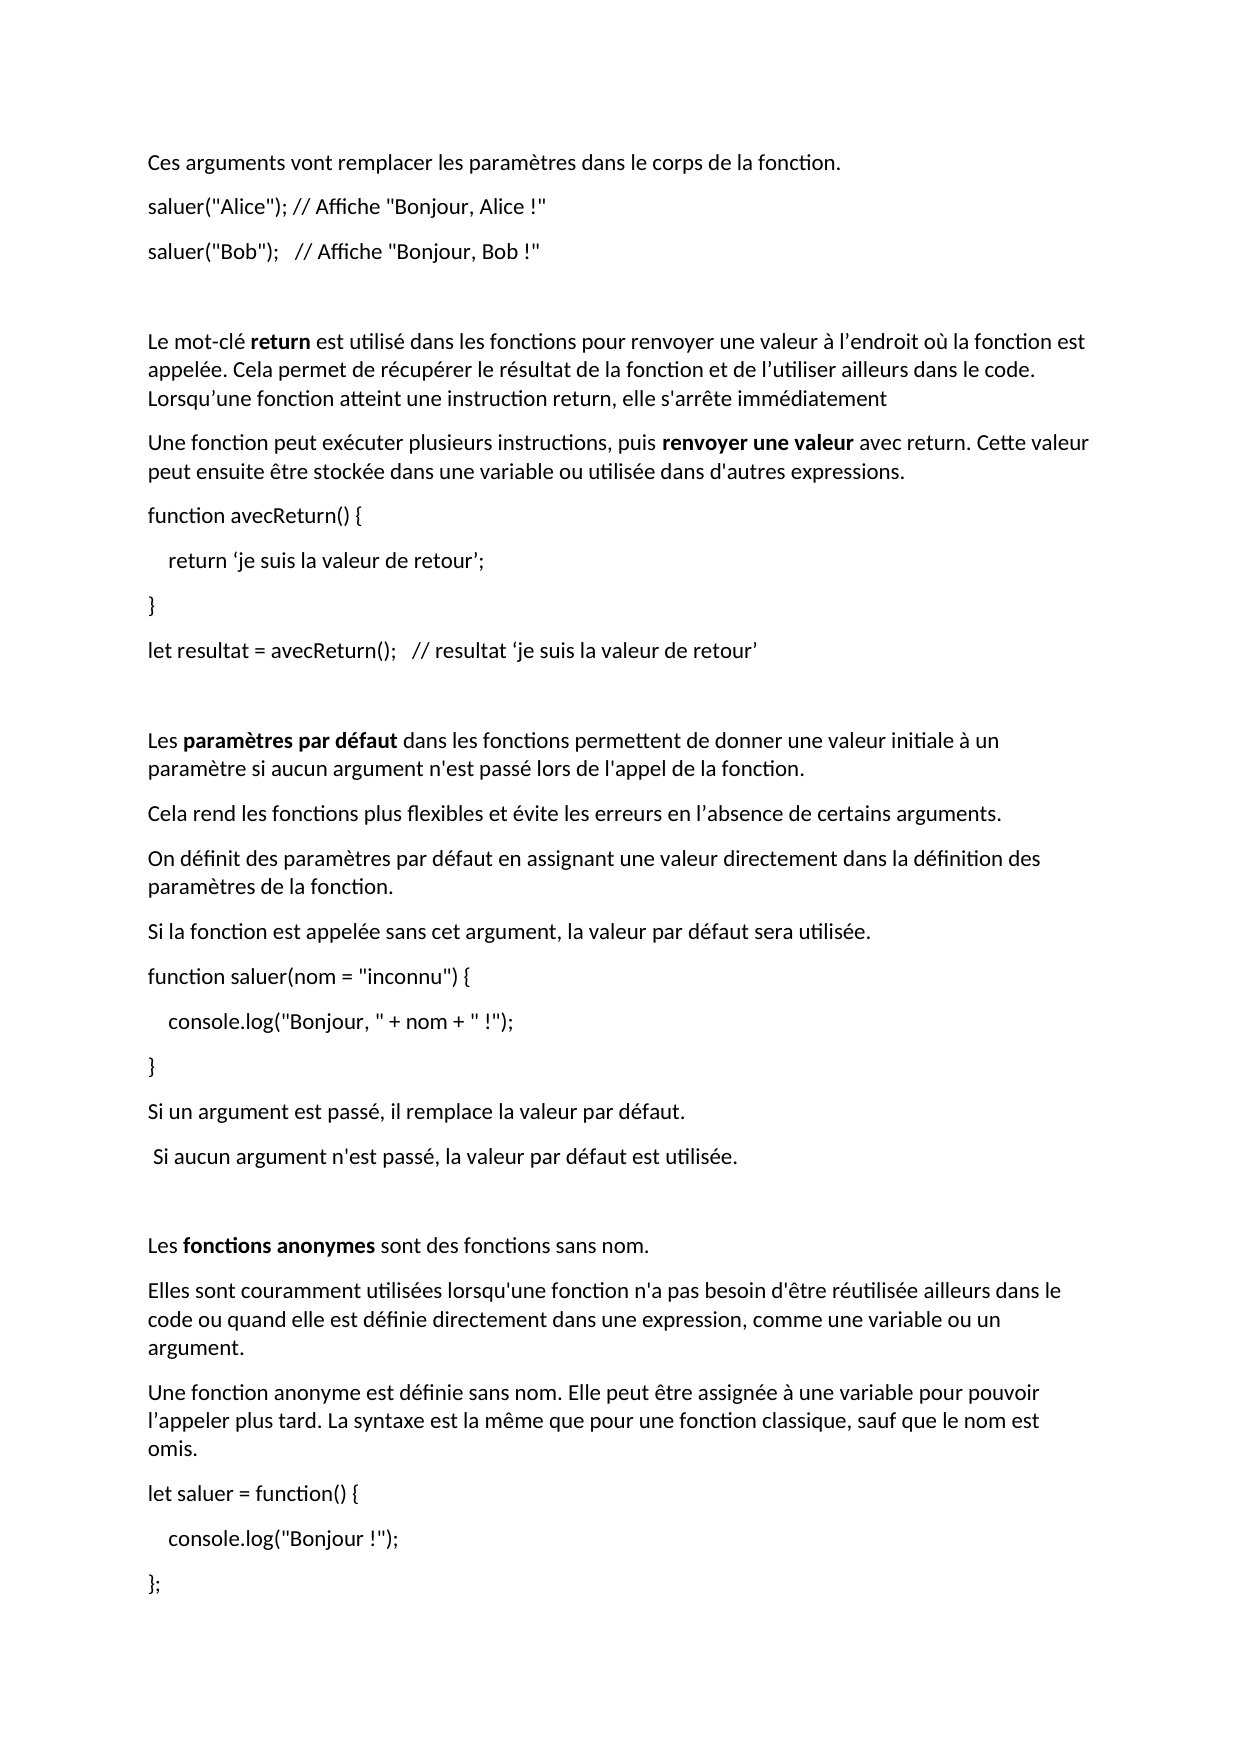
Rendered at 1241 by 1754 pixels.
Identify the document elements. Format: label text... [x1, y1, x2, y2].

text Si aucun argument n'est passé, la valeur par défaut est utilisée. [148, 1142, 1093, 1170]
text let resultat = avecReturn(); // resultat ‘je suis la valeur de retour’ [148, 636, 1093, 664]
text Ces arguments vont remplacer les paramètres dans le corps de la fonction. [148, 148, 1093, 176]
text return ‘je suis la valeur de retour’; [148, 547, 1093, 574]
text Une fonction peut exécuter plusieurs instructions, puis renvoyer une valeur avec return. Cette valeur peut ensuite être stockée dans une variable ou utilisée dans d'autres expressions. [148, 428, 1093, 485]
text On définit des paramètres par défaut en assignant une valeur directement dans la définition des paramètres de la fonction. [148, 844, 1093, 900]
text console.log("Bonjour, " + nom + " !"); [148, 1007, 1093, 1035]
text function avecReturn() { [148, 502, 1093, 530]
text Les paramètres par défaut dans les fonctions permettent de donner une valeur initiale à un paramètre si aucun argument n'est passé lors de l'appel de la fonction. [148, 726, 1093, 782]
text Une fonction anonyme est définie sans nom. Elle peut être assignée à une variable pour pouvoir l’appeler plus tard. La syntaxe est la même que pour une fonction classique, sauf que le nom est omis. [148, 1378, 1093, 1462]
text Elles sont couramment utilisées lorsqu'une fonction n'a pas besoin d'être réutilisée ailleurs dans le code ou quand elle est définie directement dans une expression, comme une variable ou un argument. [148, 1276, 1093, 1361]
text Si un argument est passé, il remplace la valeur par défaut. [148, 1097, 1093, 1125]
text Les fonctions anonymes sont des fonctions sans nom. [148, 1232, 1093, 1259]
text Si la fonction est appelée sans cet argument, la valeur par défaut sera utilisée. [148, 917, 1093, 945]
text let saluer = function() { [148, 1479, 1093, 1507]
text saluer("Alice"); // Affiche "Bonjour, Alice !" [148, 192, 1093, 221]
text function saluer(nom = "inconnu") { [148, 962, 1093, 990]
text }; [148, 1569, 1093, 1597]
text Le mot-clé return est utilisé dans les fonctions pour renvoyer une valeur à l’endroit où la fonction est appelée. Cela permet de récupérer le résultat de la fonction et de l’utiliser ailleurs dans le code. Lorsqu’une fonction atteint une instruction return, elle s'arrête immédiatement [148, 327, 1093, 412]
text console.log("Bonjour !"); [148, 1524, 1093, 1552]
text saluer("Bob"); // Affiche "Bonjour, Bob !" [148, 237, 1093, 265]
text } [148, 591, 1093, 619]
text Cela rend les fonctions plus flexibles et évite les erreurs en l’absence de certains arguments. [148, 799, 1093, 827]
text } [148, 1052, 1093, 1080]
